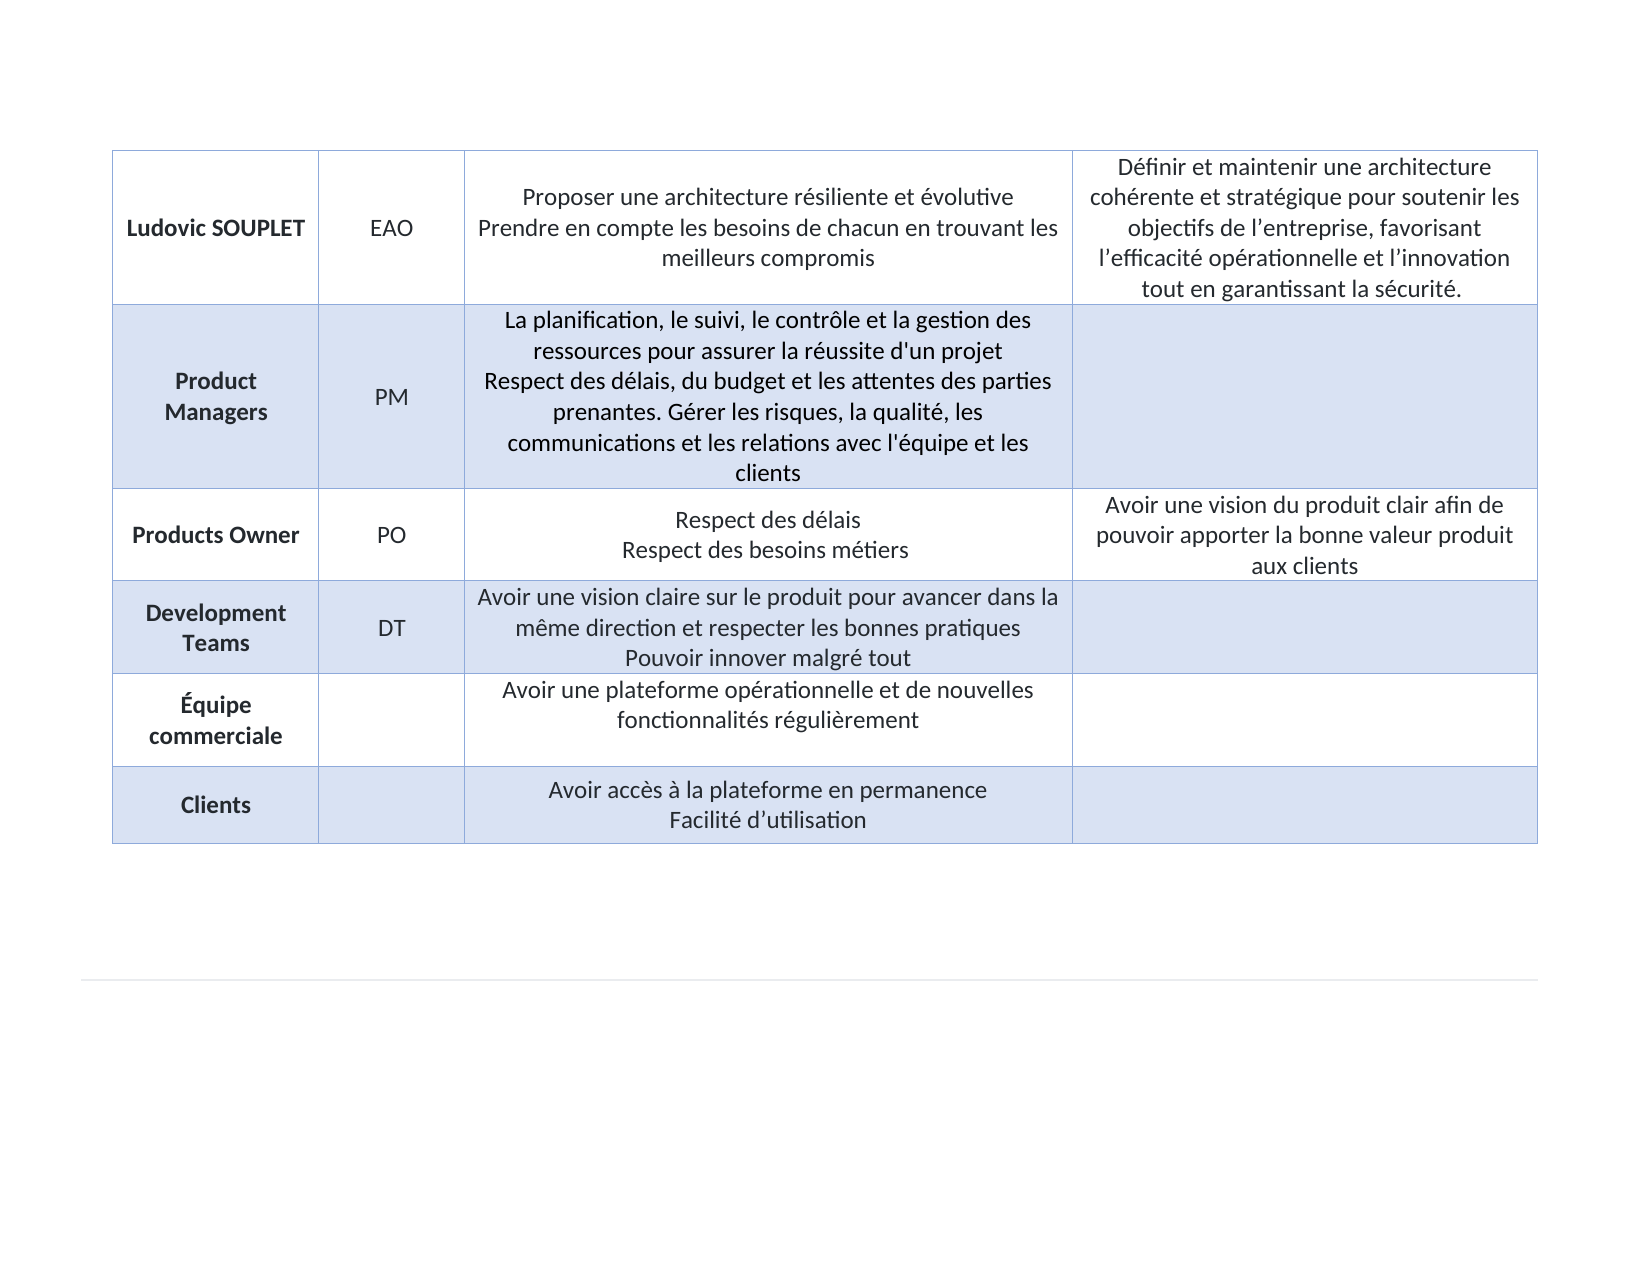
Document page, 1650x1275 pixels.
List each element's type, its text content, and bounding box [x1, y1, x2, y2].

table_cell Équipe commerciale [113, 674, 318, 766]
table_cell Respect des délais Respect des besoins métiers [465, 489, 1072, 580]
table_cell [319, 674, 464, 766]
table_cell EAO [319, 151, 464, 304]
table_cell DT [319, 581, 464, 673]
table_cell Proposer une architecture résiliente et évolutive Prendre en compte les besoins de chacun en trouvant les meilleurs compromis [465, 151, 1072, 304]
table_cell Products Owner [113, 489, 318, 580]
table_cell Ludovic SOUPLET [113, 151, 318, 304]
table_cell Définir et maintenir une architecture cohérente et stratégique pour soutenir les objectifs de l’entreprise, favorisant l’efficacité opérationnelle et l’innovation tout en garantissant la sécurité. [1073, 151, 1537, 304]
table_cell La planification, le suivi, le contrôle et la gestion des ressources pour assurer la réussite d'un projet Respect des délais, du budget et les attentes des parties prenantes. Gérer les risques, la qualité, les communications et les relations avec l'équipe et les clients [465, 305, 1072, 488]
table_cell [1073, 305, 1537, 488]
table_cell Avoir accès à la plateforme en permanence Facilité d’utilisation [465, 767, 1072, 843]
table_cell Avoir une plateforme opérationnelle et de nouvelles fonctionnalités régulièrement [465, 674, 1072, 766]
table_cell PO [319, 489, 464, 580]
table_cell Development Teams [113, 581, 318, 673]
table_cell Avoir une vision du produit clair afin de pouvoir apporter la bonne valeur produit aux clients [1073, 489, 1537, 580]
table_cell [1073, 767, 1537, 843]
table_cell Avoir une vision claire sur le produit pour avancer dans la même direction et respecter les bonnes pratiques Pouvoir innover malgré tout [465, 581, 1072, 673]
table_cell [1073, 674, 1537, 766]
table_cell [1073, 581, 1537, 673]
table_cell Clients [113, 767, 318, 843]
table_cell Product Managers [113, 305, 318, 488]
table_cell [319, 767, 464, 843]
table_cell PM [319, 305, 464, 488]
